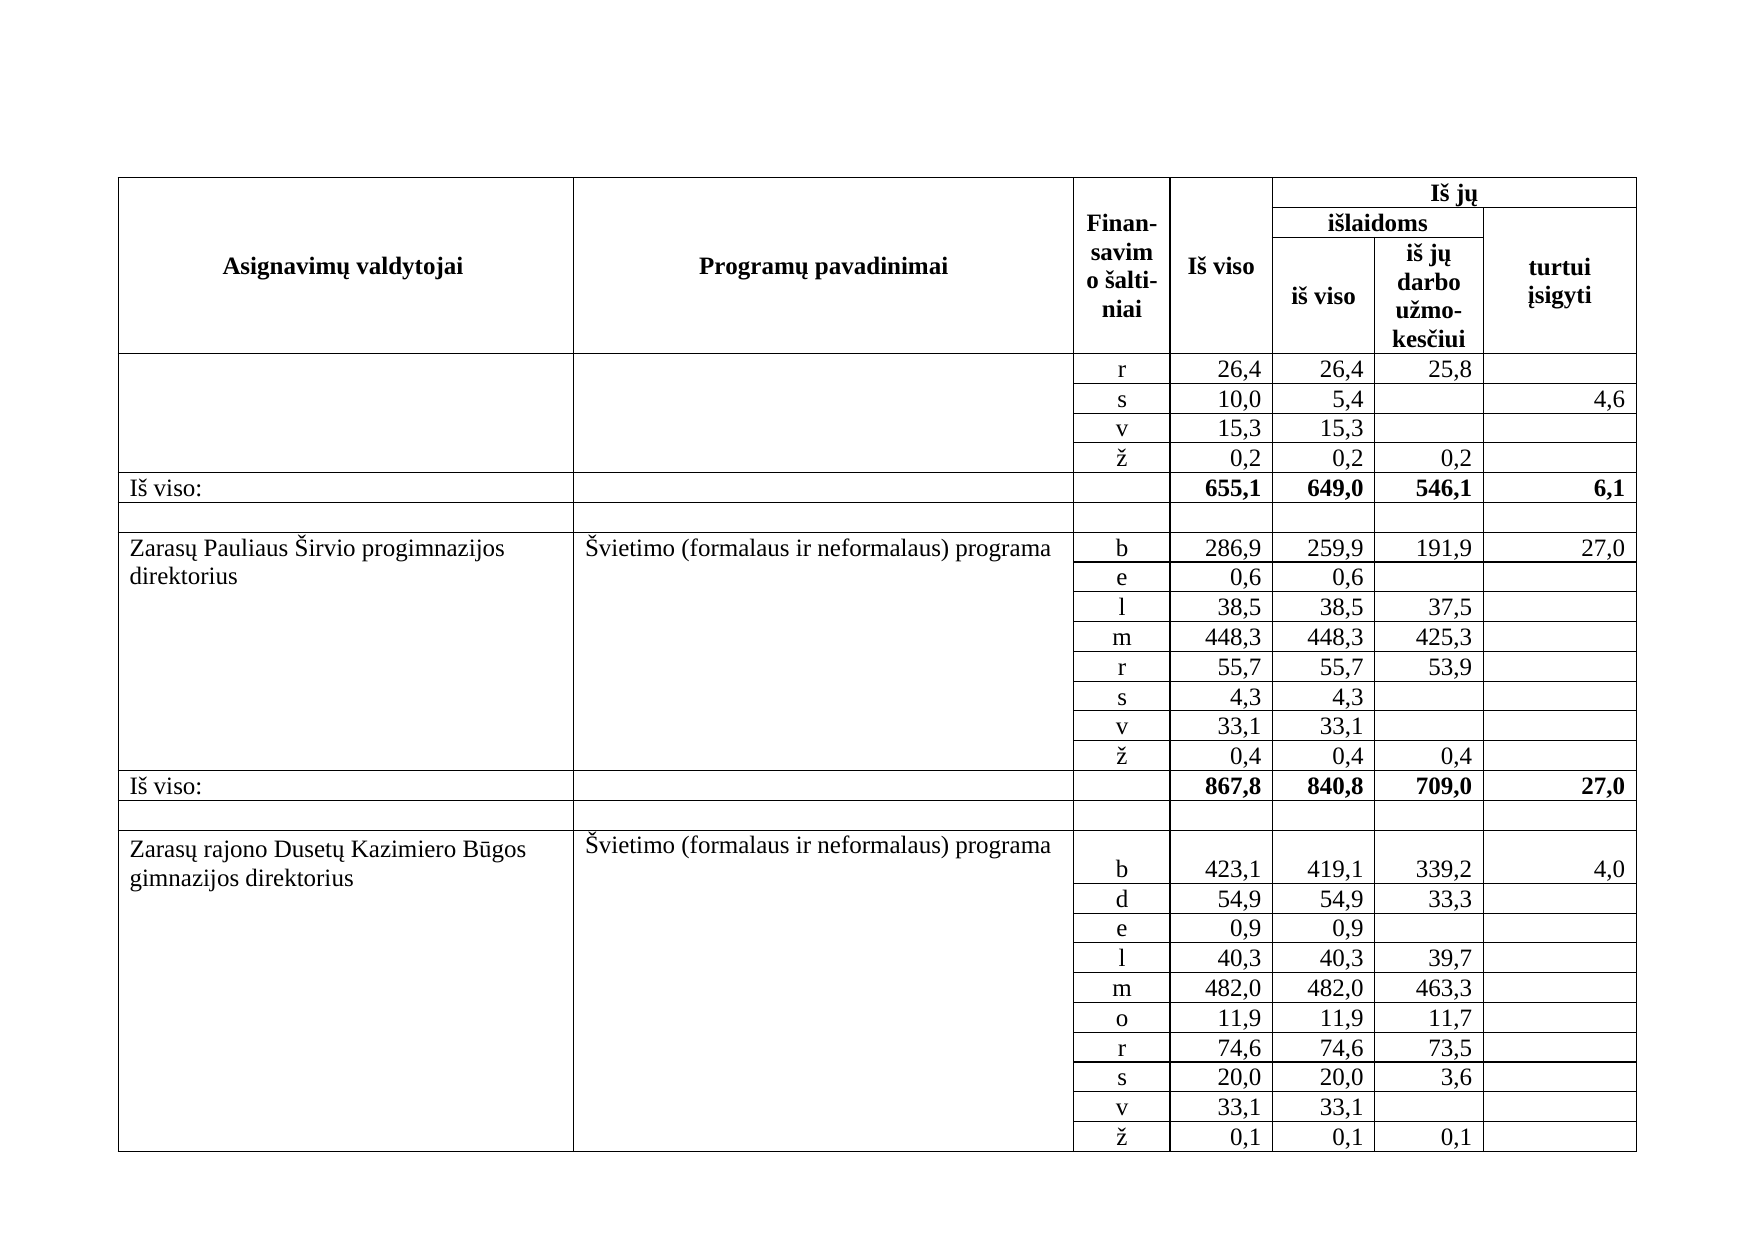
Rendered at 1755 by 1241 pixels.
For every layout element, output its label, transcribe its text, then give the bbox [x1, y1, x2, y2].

table_cell 73,5 [1375, 1033, 1483, 1061]
table_cell 33,1 [1171, 711, 1272, 740]
table_cell iš viso [1273, 238, 1374, 353]
table_cell 709,0 [1375, 771, 1483, 800]
table_cell o [1074, 1003, 1169, 1032]
table_cell [574, 771, 1073, 800]
table_cell 259,9 [1273, 533, 1374, 561]
table_cell 20,0 [1273, 1063, 1374, 1091]
table_cell [1484, 943, 1636, 972]
table_cell Zarasų rajono Dusetų Kazimiero Būgos gimnazijos direktorius [119, 831, 573, 1151]
table_cell 74,6 [1171, 1033, 1272, 1061]
table_cell 55,7 [1273, 652, 1374, 681]
table_cell 38,5 [1171, 592, 1272, 621]
table_cell l [1074, 943, 1169, 972]
table_cell išlaidoms [1273, 208, 1483, 237]
table_cell 74,6 [1273, 1033, 1374, 1061]
table_cell s [1074, 384, 1169, 412]
table_cell m [1074, 622, 1169, 651]
table_cell iš jų darbo užmo-kesčiui [1375, 238, 1483, 353]
table_cell 0,4 [1171, 741, 1272, 770]
table_cell [574, 354, 1073, 472]
table_cell 448,3 [1171, 622, 1272, 651]
table_cell [574, 503, 1073, 532]
table_cell 33,1 [1273, 711, 1374, 740]
table_cell [1074, 801, 1169, 829]
table_cell s [1074, 1063, 1169, 1091]
table_cell [1484, 592, 1636, 621]
table_cell 0,2 [1375, 443, 1483, 472]
table_cell 0,6 [1171, 563, 1272, 591]
table_cell [1484, 414, 1636, 442]
table_cell [1484, 1063, 1636, 1091]
table_cell Iš viso: [119, 771, 573, 800]
table_cell [1375, 503, 1483, 532]
table_header Programų pavadinimai [574, 178, 1073, 353]
table_cell 40,3 [1273, 943, 1374, 972]
table_cell 39,7 [1375, 943, 1483, 972]
table_cell b [1074, 831, 1169, 883]
table_cell [1484, 652, 1636, 681]
table_header Iš viso [1171, 178, 1272, 353]
table_cell 649,0 [1273, 473, 1374, 502]
table_cell [1375, 711, 1483, 740]
table_cell 15,3 [1171, 414, 1272, 442]
table_cell [1484, 1003, 1636, 1032]
table_cell Zarasų Pauliaus Širvio progimnazijos direktorius [119, 533, 573, 770]
table_cell 38,5 [1273, 592, 1374, 621]
table_cell 11,9 [1171, 1003, 1272, 1032]
table_cell 0,1 [1171, 1122, 1272, 1151]
table_cell 33,3 [1375, 884, 1483, 912]
table_cell ž [1074, 443, 1169, 472]
table_cell 0,2 [1171, 443, 1272, 472]
table_cell [1273, 801, 1374, 829]
table_cell 482,0 [1273, 973, 1374, 1002]
table_cell [1171, 801, 1272, 829]
table_cell e [1074, 563, 1169, 591]
table_cell [1484, 354, 1636, 383]
table_cell v [1074, 414, 1169, 442]
table_cell [1484, 973, 1636, 1002]
table_cell [1375, 414, 1483, 442]
table_cell 419,1 [1273, 831, 1374, 883]
table_cell 37,5 [1375, 592, 1483, 621]
table_cell 840,8 [1273, 771, 1374, 800]
table_cell [1484, 443, 1636, 472]
table_cell 423,1 [1171, 831, 1272, 883]
table_cell [1375, 1092, 1483, 1121]
table_cell l [1074, 592, 1169, 621]
table_cell [1484, 801, 1636, 829]
table_cell 11,9 [1273, 1003, 1374, 1032]
table_cell [574, 473, 1073, 502]
table_header Asignavimų valdytojai [119, 178, 573, 353]
table_cell 15,3 [1273, 414, 1374, 442]
table_cell 55,7 [1171, 652, 1272, 681]
table_cell 40,3 [1171, 943, 1272, 972]
table_cell 425,3 [1375, 622, 1483, 651]
table_cell 286,9 [1171, 533, 1272, 561]
table_cell s [1074, 682, 1169, 710]
table_cell [1484, 1092, 1636, 1121]
table_cell 0,2 [1273, 443, 1374, 472]
table_cell [119, 801, 573, 829]
table_cell 4,3 [1171, 682, 1272, 710]
table_cell 25,8 [1375, 354, 1483, 383]
table_cell r [1074, 354, 1169, 383]
table_cell [1484, 622, 1636, 651]
table_cell b [1074, 533, 1169, 561]
table_cell 448,3 [1273, 622, 1374, 651]
table_cell [1375, 384, 1483, 412]
table_cell r [1074, 652, 1169, 681]
table_cell [1074, 771, 1169, 800]
table_cell 0,9 [1273, 914, 1374, 942]
table_cell [119, 354, 573, 472]
table_cell 54,9 [1273, 884, 1374, 912]
table_cell m [1074, 973, 1169, 1002]
table_cell [1484, 682, 1636, 710]
table_cell 339,2 [1375, 831, 1483, 883]
table_cell [1484, 711, 1636, 740]
table_cell 54,9 [1171, 884, 1272, 912]
table_cell [1484, 741, 1636, 770]
table_cell r [1074, 1033, 1169, 1061]
table_cell Švietimo (formalaus ir neformalaus) programa [574, 831, 1073, 1151]
table_cell [1375, 914, 1483, 942]
table_cell ž [1074, 1122, 1169, 1151]
table_cell 27,0 [1484, 771, 1636, 800]
table_header Finan-savimo šalti-niai [1074, 178, 1169, 353]
table_cell [1484, 914, 1636, 942]
table_cell 11,7 [1375, 1003, 1483, 1032]
table_cell 0,6 [1273, 563, 1374, 591]
table_cell 546,1 [1375, 473, 1483, 502]
table_cell [1484, 563, 1636, 591]
table_cell [1074, 503, 1169, 532]
table_cell [1273, 503, 1374, 532]
table_cell 26,4 [1273, 354, 1374, 383]
table_cell 3,6 [1375, 1063, 1483, 1091]
table_cell 20,0 [1171, 1063, 1272, 1091]
table_cell 6,1 [1484, 473, 1636, 502]
table_cell 463,3 [1375, 973, 1483, 1002]
table_cell v [1074, 1092, 1169, 1121]
table_cell [119, 503, 573, 532]
table_cell [1484, 503, 1636, 532]
table_cell 0,4 [1375, 741, 1483, 770]
table_cell [1171, 503, 1272, 532]
table_cell d [1074, 884, 1169, 912]
table_cell [1375, 682, 1483, 710]
table_cell v [1074, 711, 1169, 740]
table_cell 4,3 [1273, 682, 1374, 710]
table_cell Švietimo (formalaus ir neformalaus) programa [574, 533, 1073, 770]
table_cell 4,6 [1484, 384, 1636, 412]
table_cell Iš viso: [119, 473, 573, 502]
table_cell 0,9 [1171, 914, 1272, 942]
table_cell 0,1 [1375, 1122, 1483, 1151]
table_cell [1484, 1033, 1636, 1061]
table_cell [1074, 473, 1169, 502]
table_cell 0,1 [1273, 1122, 1374, 1151]
table_cell ž [1074, 741, 1169, 770]
table_cell 867,8 [1171, 771, 1272, 800]
table_cell 33,1 [1273, 1092, 1374, 1121]
table_cell [574, 801, 1073, 829]
table_cell [1484, 884, 1636, 912]
table_cell [1484, 1122, 1636, 1151]
table_cell 0,4 [1273, 741, 1374, 770]
table_cell 655,1 [1171, 473, 1272, 502]
table_cell 53,9 [1375, 652, 1483, 681]
table_cell 33,1 [1171, 1092, 1272, 1121]
table_header Iš jų [1273, 178, 1636, 207]
table_cell 26,4 [1171, 354, 1272, 383]
table_cell [1375, 563, 1483, 591]
table_cell 4,0 [1484, 831, 1636, 883]
table_cell 10,0 [1171, 384, 1272, 412]
table_cell 27,0 [1484, 533, 1636, 561]
table_cell 191,9 [1375, 533, 1483, 561]
table_cell turtui įsigyti [1484, 208, 1636, 353]
table_cell [1375, 801, 1483, 829]
table_cell 482,0 [1171, 973, 1272, 1002]
table_cell 5,4 [1273, 384, 1374, 412]
table_cell e [1074, 914, 1169, 942]
